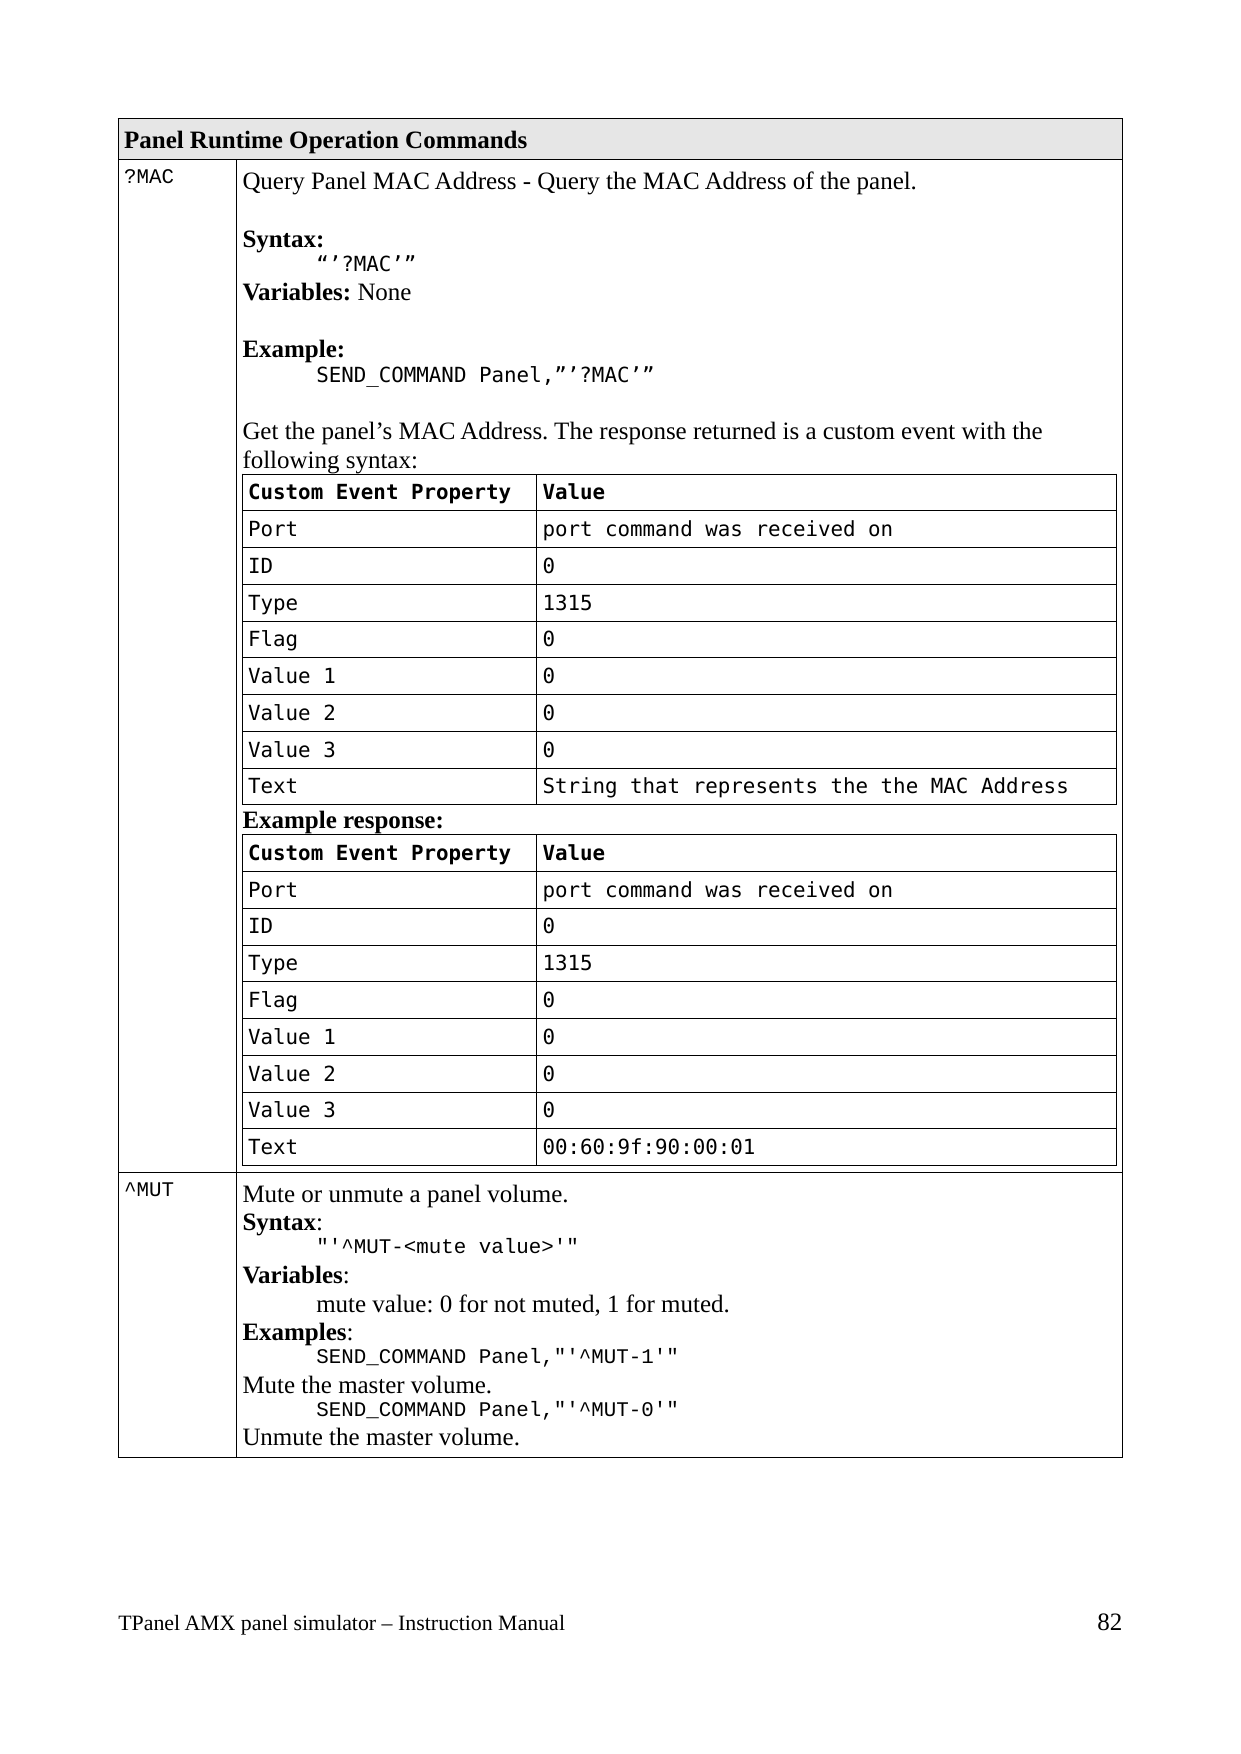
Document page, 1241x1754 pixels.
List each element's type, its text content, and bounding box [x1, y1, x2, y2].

table_cell 0 [537, 1019, 1116, 1055]
table_cell port command was received on [537, 872, 1116, 908]
table_cell 0 [537, 909, 1116, 944]
table_cell Mute or unmute a panel volume. Syntax: "'^MUT-<mute value>'" Variables: mute value: 0 for not muted, 1 for muted. Examples: SEND_COMMAND Panel,"'^MUT-1'" Mute the master volume. SEND_COMMAND Panel,"'^MUT-0'" Unmute the master volume. [237, 1173, 1122, 1457]
table_cell Flag [243, 982, 536, 1018]
table_cell Value 2 [243, 1056, 536, 1092]
table_cell 0 [537, 1093, 1116, 1128]
table_cell Text [243, 769, 536, 804]
table_cell ID [243, 548, 536, 584]
table_cell 0 [537, 622, 1116, 657]
table_cell Flag [243, 622, 536, 657]
table_header Custom Event Property [243, 835, 536, 871]
table_cell Port [243, 511, 536, 547]
table_cell 0 [537, 732, 1116, 768]
table_cell Text [243, 1129, 536, 1165]
table_cell port command was received on [537, 511, 1116, 547]
table_cell ID [243, 909, 536, 944]
table_cell 0 [537, 1056, 1116, 1092]
table_cell ?MAC [119, 160, 236, 1172]
table_cell Type [243, 585, 536, 621]
table_cell String that represents the the MAC Address [537, 769, 1116, 804]
table_cell 00:60:9f:90:00:01 [537, 1129, 1116, 1165]
table_header Custom Event Property [243, 475, 536, 510]
table_cell Value 3 [243, 1093, 536, 1128]
table_header Value [537, 835, 1116, 871]
table_cell Query Panel MAC Address - Query the MAC Address of the panel. Syntax: “’?MAC’” Variables: None Example: SEND_COMMAND Panel,”’?MAC’” Get the panel’s MAC Address. The response returned is a custom event with the following syntax: Example response: [237, 160, 1122, 1172]
table_header Value [537, 475, 1116, 510]
table_cell Value 3 [243, 732, 536, 768]
table_cell 0 [537, 548, 1116, 584]
table_header Panel Runtime Operation Commands [119, 119, 1122, 159]
table_cell 1315 [537, 585, 1116, 621]
table_cell 0 [537, 982, 1116, 1018]
table_cell Value 1 [243, 658, 536, 694]
table_cell 1315 [537, 946, 1116, 981]
table_cell Port [243, 872, 536, 908]
table_cell 0 [537, 695, 1116, 731]
table_cell Value 2 [243, 695, 536, 731]
table_cell ^MUT [119, 1173, 236, 1457]
table_cell Value 1 [243, 1019, 536, 1055]
table_cell 0 [537, 658, 1116, 694]
table_cell Type [243, 946, 536, 981]
